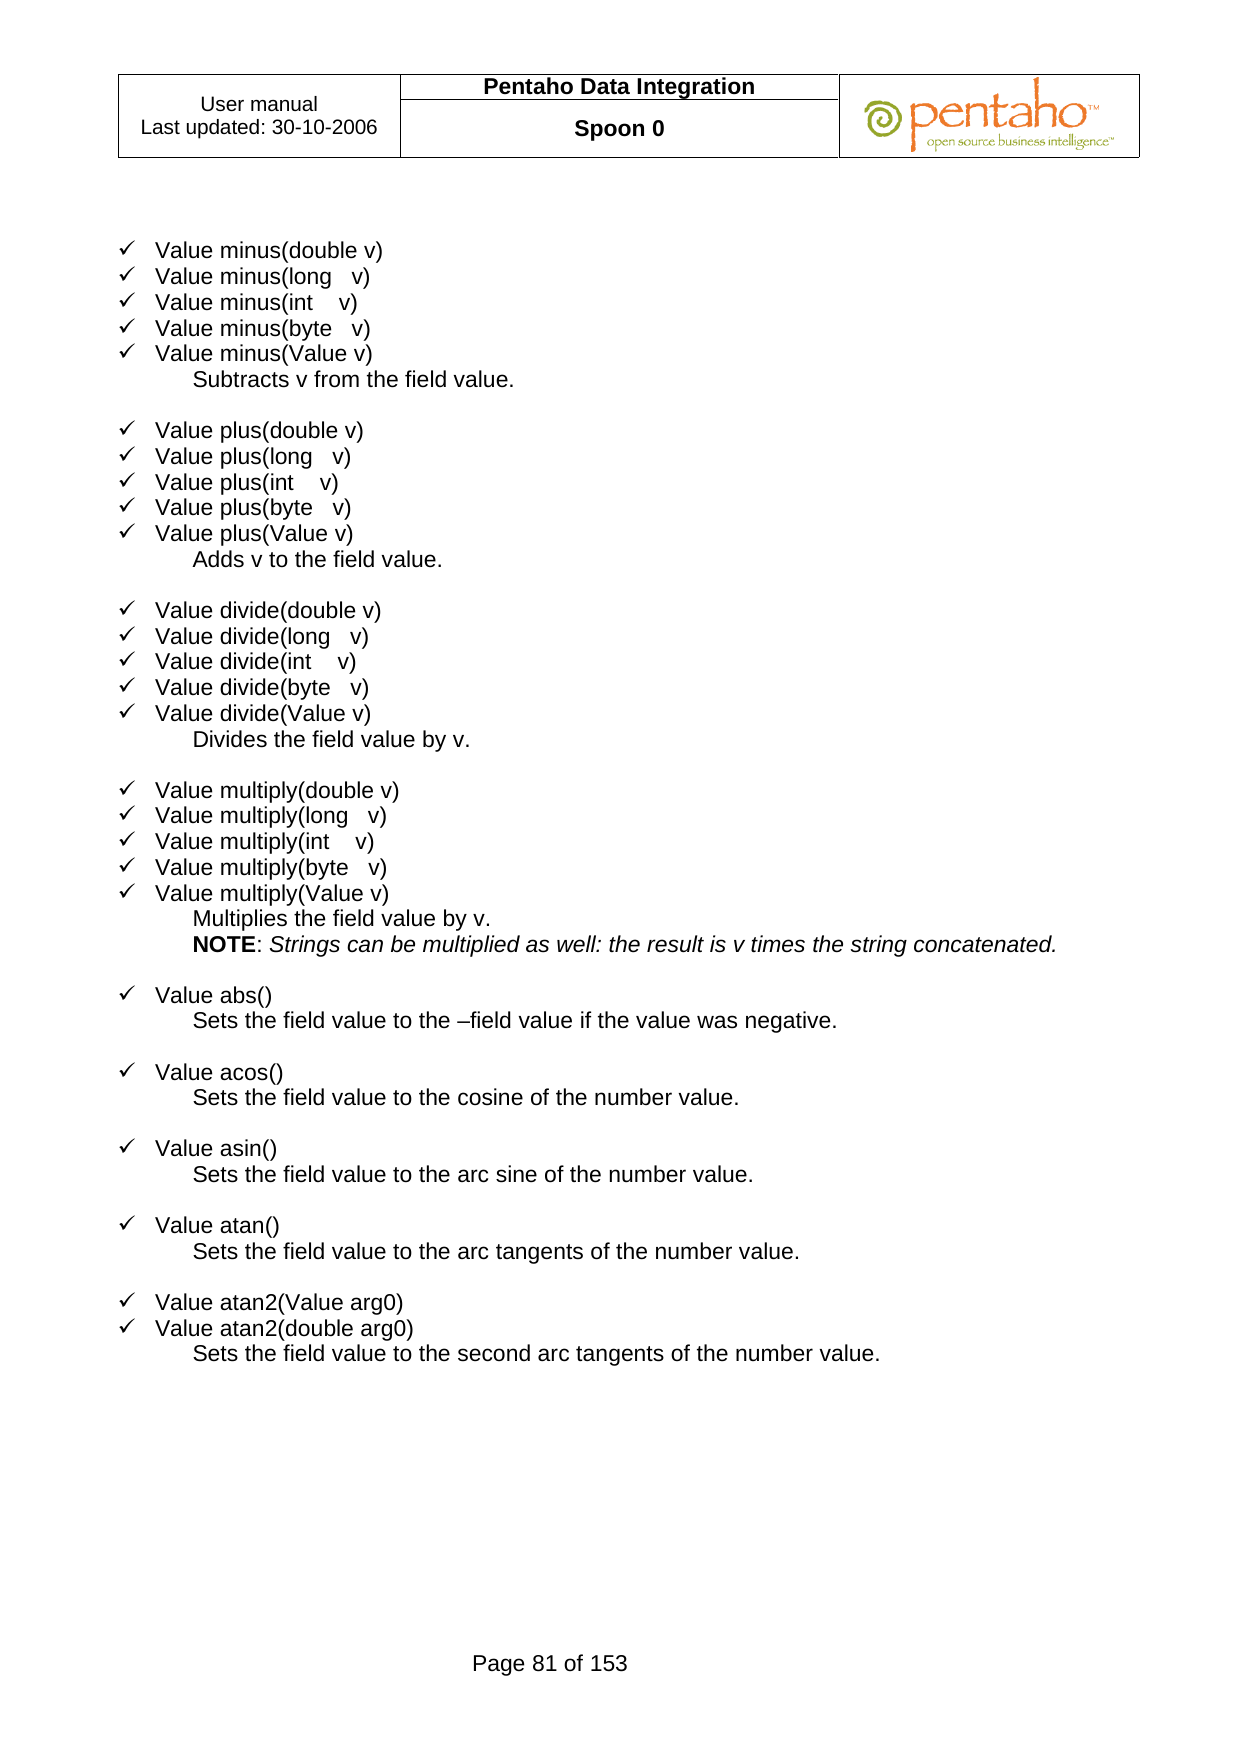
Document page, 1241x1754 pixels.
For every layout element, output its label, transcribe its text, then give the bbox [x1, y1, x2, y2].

list Value plus(int v) [117, 469, 1137, 495]
text Sets the field value to the arc tangents of the number value. [192, 1238, 1137, 1264]
list Value multiply(int v) [117, 829, 1137, 854]
text Sets the field value to the arc sine of the number value. [192, 1162, 1137, 1187]
list Value plus(byte v) [117, 495, 1137, 521]
list Value plus(long v) [117, 444, 1137, 469]
list Value atan2(double arg0) [117, 1315, 1137, 1341]
list Value atan2(Value arg0) [117, 1289, 1137, 1315]
list Value minus(long v) [117, 264, 1137, 290]
list Value minus(double v) [117, 238, 1137, 264]
list Value minus(int v) [117, 290, 1137, 315]
list Value multiply(Value v) [117, 880, 1137, 906]
list Value multiply(byte v) [117, 854, 1137, 880]
list Value divide(long v) [117, 623, 1137, 649]
list Value acos() [117, 1059, 1137, 1085]
text Multiplies the field value by v. [192, 906, 1137, 931]
text Adds v to the field value. [192, 547, 1137, 572]
list Value asin() [117, 1136, 1137, 1162]
list Value multiply(double v) [117, 777, 1137, 803]
text Subtracts v from the field value. [192, 367, 1137, 392]
list Value abs() [117, 982, 1137, 1008]
list Value divide(byte v) [117, 675, 1137, 701]
list Value multiply(long v) [117, 803, 1137, 829]
list Value plus(Value v) [117, 521, 1137, 547]
list Value divide(Value v) [117, 701, 1137, 726]
text Sets the field value to the –field value if the value was negative. [192, 1008, 1137, 1034]
list Value atan() [117, 1213, 1137, 1238]
text Divides the field value by v. [192, 726, 1137, 752]
list Value plus(double v) [117, 418, 1137, 444]
list Value minus(byte v) [117, 315, 1137, 341]
list Value minus(Value v) [117, 341, 1137, 367]
text NOTE: Strings can be multiplied as well: the result is v times the string concatenated. [192, 931, 1137, 957]
list Value divide(double v) [117, 598, 1137, 623]
list Value divide(int v) [117, 649, 1137, 675]
text Sets the field value to the second arc tangents of the number value. [192, 1341, 1137, 1367]
text Sets the field value to the cosine of the number value. [192, 1085, 1137, 1111]
